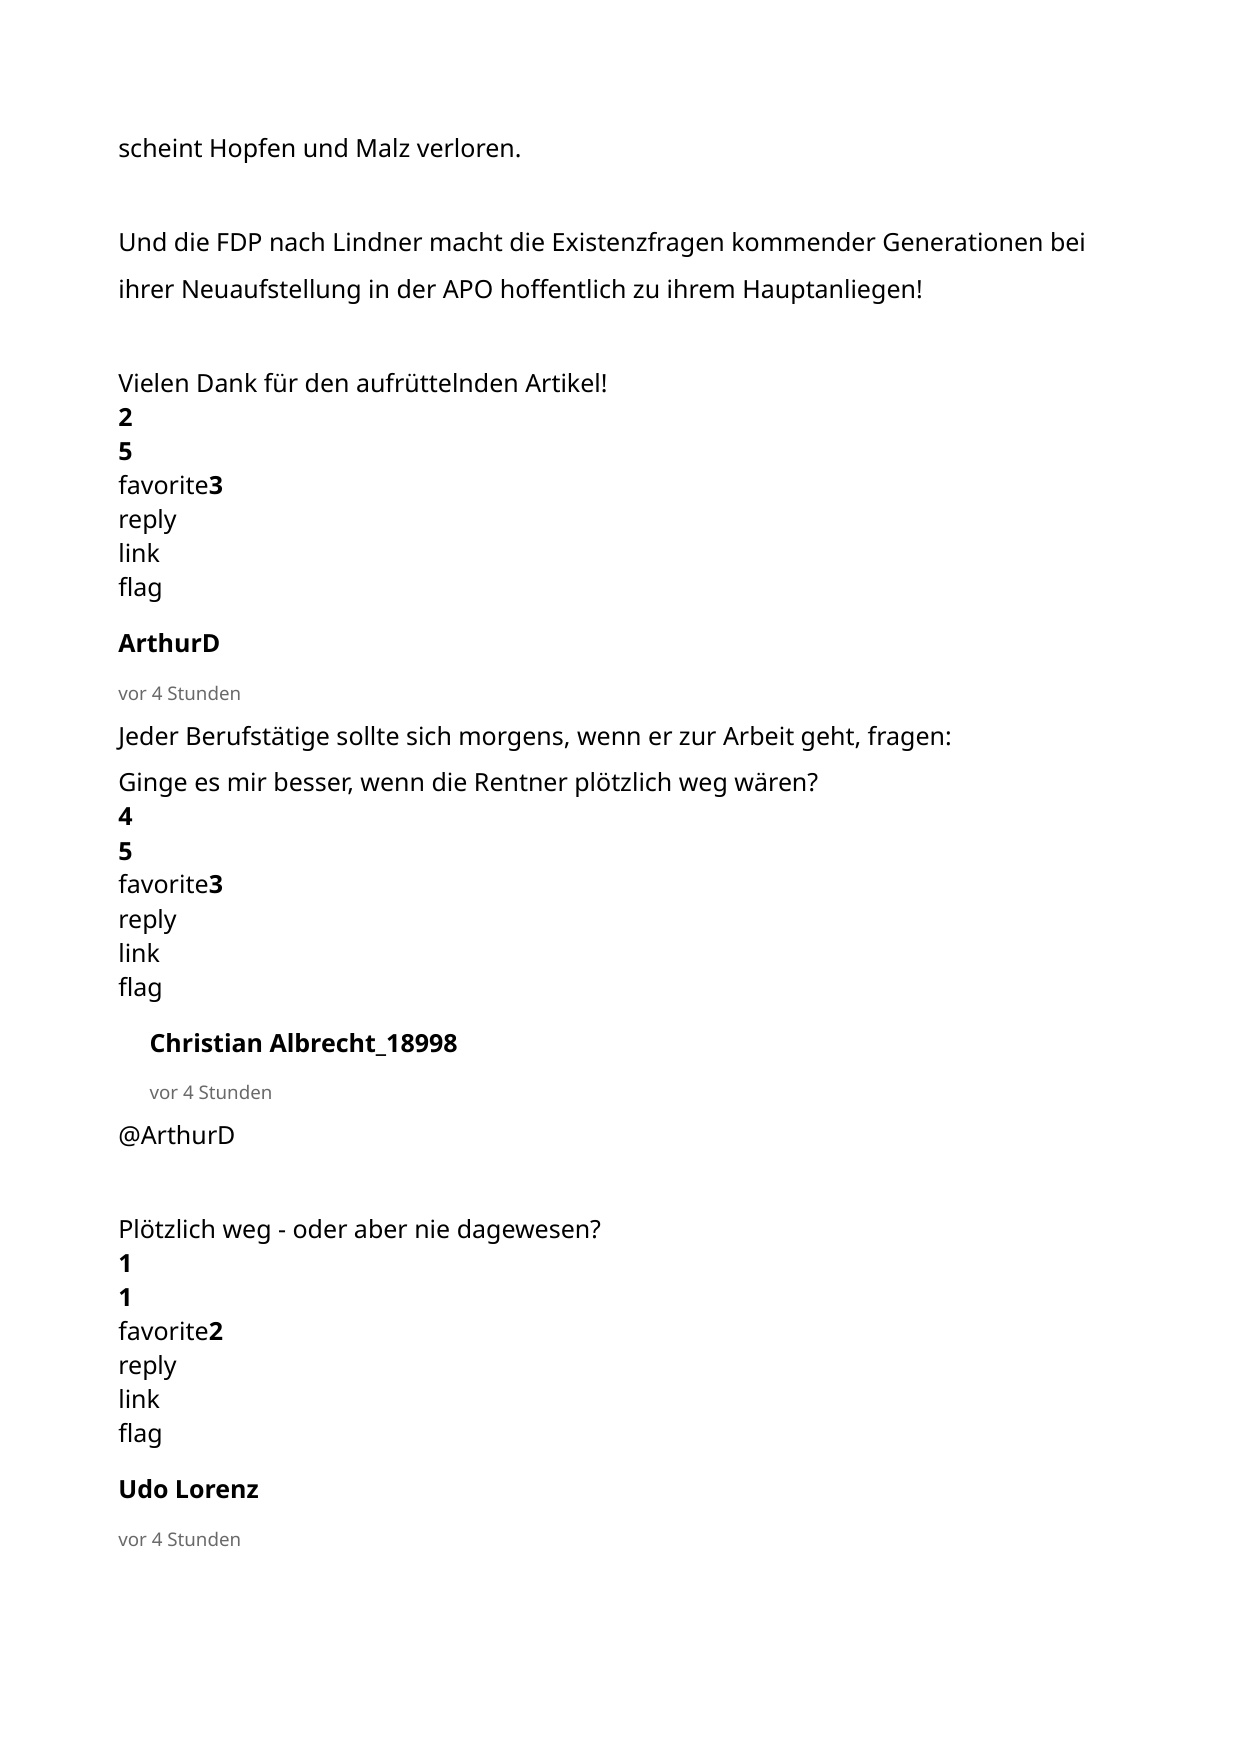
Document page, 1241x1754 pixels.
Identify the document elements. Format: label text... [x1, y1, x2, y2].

text favorite3 [118, 867, 1122, 901]
text 4 [118, 799, 1122, 833]
text ArthurD [118, 619, 1114, 660]
text 2 [118, 399, 1122, 433]
text flag [118, 1416, 1122, 1450]
text scheint Hopfen und Malz verloren. Und die FDP nach Lindner macht die Existenzfragen kommender Generationen bei ihrer Neuaufstellung in der APO hoffentlich zu ihrem Hauptanliegen! Vielen Dank für den aufrüttelnden Artikel! [118, 118, 1122, 399]
text Christian Albrecht_18998 [149, 1019, 1114, 1060]
text vor 4 Stunden [118, 1522, 1122, 1552]
text @ArthurD Plötzlich weg - oder aber nie dagewesen? [118, 1105, 1122, 1246]
text favorite3 [118, 467, 1122, 502]
text Udo Lorenz [118, 1466, 1114, 1506]
text 5 [118, 433, 1122, 467]
text flag [118, 969, 1122, 1003]
text vor 4 Stunden [118, 676, 1122, 705]
text 5 [118, 833, 1122, 867]
text link [118, 536, 1122, 570]
text favorite2 [118, 1314, 1122, 1348]
text reply [118, 502, 1122, 536]
text reply [118, 1348, 1122, 1382]
text 1 [118, 1280, 1122, 1314]
text link [118, 935, 1122, 969]
text vor 4 Stunden [149, 1075, 1122, 1105]
text flag [118, 570, 1122, 604]
text Jeder Berufstätige sollte sich morgens, wenn er zur Arbeit geht, fragen: Ginge es mir besser, wenn die Rentner plötzlich weg wären? [118, 705, 1122, 799]
text link [118, 1382, 1122, 1416]
text reply [118, 901, 1122, 935]
text 1 [118, 1246, 1122, 1280]
